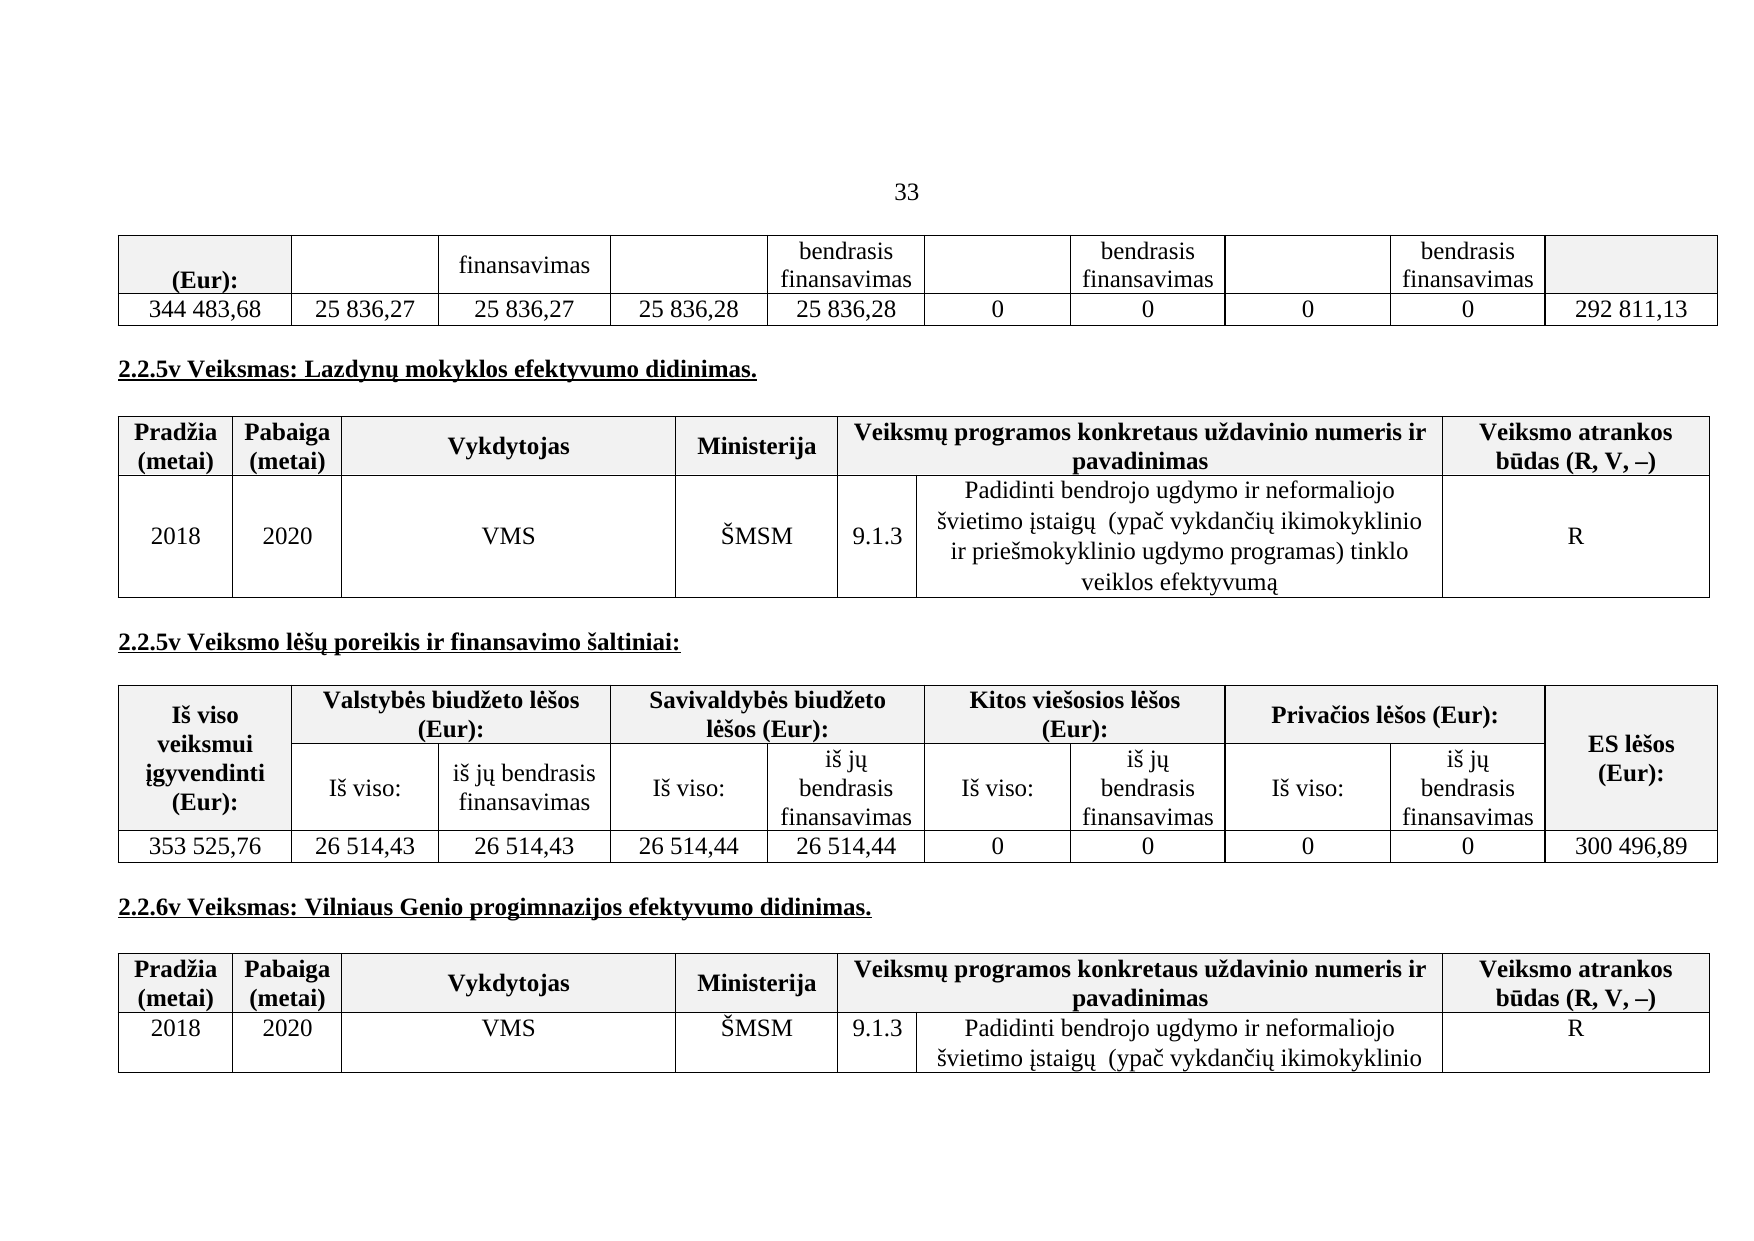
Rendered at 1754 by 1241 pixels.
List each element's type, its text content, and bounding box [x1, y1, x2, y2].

table_cell 2018 [119, 476, 232, 597]
table_cell 25 836,27 [439, 294, 610, 325]
table_header Vykdytojas [342, 954, 675, 1012]
table_cell 2020 [233, 476, 341, 597]
table_cell iš jų bendrasis finansavimas [439, 744, 610, 830]
table_cell VMS [342, 1013, 675, 1072]
table_cell Padidinti bendrojo ugdymo ir neformaliojo švietimo įstaigų (ypač vykdančių ikimokyklinio [917, 1013, 1442, 1072]
table_cell Padidinti bendrojo ugdymo ir neformaliojo švietimo įstaigų (ypač vykdančių ikimokyklinio ir priešmokyklinio ugdymo programas) tinklo veiklos efektyvumą [917, 476, 1442, 597]
table_cell 9.1.3 [838, 1013, 916, 1072]
table_cell 0 [1226, 831, 1390, 862]
table_cell [292, 236, 438, 293]
text 2.2.5v Veiksmas: Lazdynų mokyklos efektyvumo didinimas. [118, 354, 1695, 383]
table_header ES lėšos (Eur): [1546, 686, 1717, 830]
table_cell VMS [342, 476, 675, 597]
table_cell 26 514,43 [292, 831, 438, 862]
table_cell 26 514,43 [439, 831, 610, 862]
table_header Valstybės biudžeto lėšos (Eur): [292, 686, 610, 743]
table_header Iš viso veiksmui įgyvendinti (Eur): [119, 686, 291, 830]
text 2.2.6v Veiksmas: Vilniaus Genio progimnazijos efektyvumo didinimas. [118, 892, 1695, 920]
table_cell [1226, 236, 1390, 293]
table_cell R [1443, 476, 1709, 597]
table_cell 26 514,44 [611, 831, 767, 862]
table_header Privačios lėšos (Eur): [1226, 686, 1544, 743]
table_cell 344 483,68 [119, 294, 291, 325]
table_cell 0 [925, 831, 1070, 862]
table_cell ŠMSM [676, 476, 837, 597]
table_header Ministerija [676, 954, 837, 1012]
table_cell 25 836,27 [292, 294, 438, 325]
table_header Vykdytojas [342, 417, 675, 474]
table_cell iš jų bendrasis finansavimas [768, 744, 924, 830]
table_cell Iš viso: [292, 744, 438, 830]
table_cell Iš viso: [925, 744, 1070, 830]
table_header (Eur): [119, 236, 291, 293]
table_header Veiksmo atrankos būdas (R, V, –) [1443, 417, 1709, 474]
table_header Veiksmų programos konkretaus uždavinio numeris ir pavadinimas [838, 954, 1442, 1012]
table_cell 0 [925, 294, 1070, 325]
table_cell [611, 236, 767, 293]
table_header Pradžia (metai) [119, 417, 232, 474]
table_header Ministerija [676, 417, 837, 474]
table_cell 0 [1071, 831, 1224, 862]
table_cell 0 [1071, 294, 1224, 325]
table_cell bendrasis finansavimas [1391, 236, 1544, 293]
table_header Veiksmų programos konkretaus uždavinio numeris ir pavadinimas [838, 417, 1442, 474]
table_header Pradžia (metai) [119, 954, 232, 1012]
table_cell 292 811,13 [1546, 294, 1717, 325]
table_header Kitos viešosios lėšos (Eur): [925, 686, 1224, 743]
table_header Savivaldybės biudžeto lėšos (Eur): [611, 686, 924, 743]
table_cell ŠMSM [676, 1013, 837, 1072]
table_cell Iš viso: [1226, 744, 1390, 830]
table_cell 25 836,28 [611, 294, 767, 325]
table_cell 26 514,44 [768, 831, 924, 862]
table_cell 25 836,28 [768, 294, 924, 325]
table_cell iš jų bendrasis finansavimas [1071, 744, 1224, 830]
table_cell iš jų bendrasis finansavimas [1391, 744, 1544, 830]
table_header [1546, 236, 1717, 293]
table_cell 2018 [119, 1013, 232, 1072]
table_header Veiksmo atrankos būdas (R, V, –) [1443, 954, 1709, 1012]
table_cell 2020 [233, 1013, 341, 1072]
table_cell 0 [1391, 831, 1544, 862]
table_cell bendrasis finansavimas [768, 236, 924, 293]
table_header Pabaiga (metai) [233, 954, 341, 1012]
table_cell 9.1.3 [838, 476, 916, 597]
table_cell 353 525,76 [119, 831, 291, 862]
table_cell 0 [1226, 294, 1390, 325]
table_cell 300 496,89 [1546, 831, 1717, 862]
table_cell Iš viso: [611, 744, 767, 830]
table_cell [925, 236, 1070, 293]
table_cell finansavimas [439, 236, 610, 293]
text 2.2.5v Veiksmo lėšų poreikis ir finansavimo šaltiniai: [118, 627, 1695, 656]
table_header Pabaiga (metai) [233, 417, 341, 474]
table_cell bendrasis finansavimas [1071, 236, 1224, 293]
table_cell 0 [1391, 294, 1544, 325]
table_cell R [1443, 1013, 1709, 1072]
